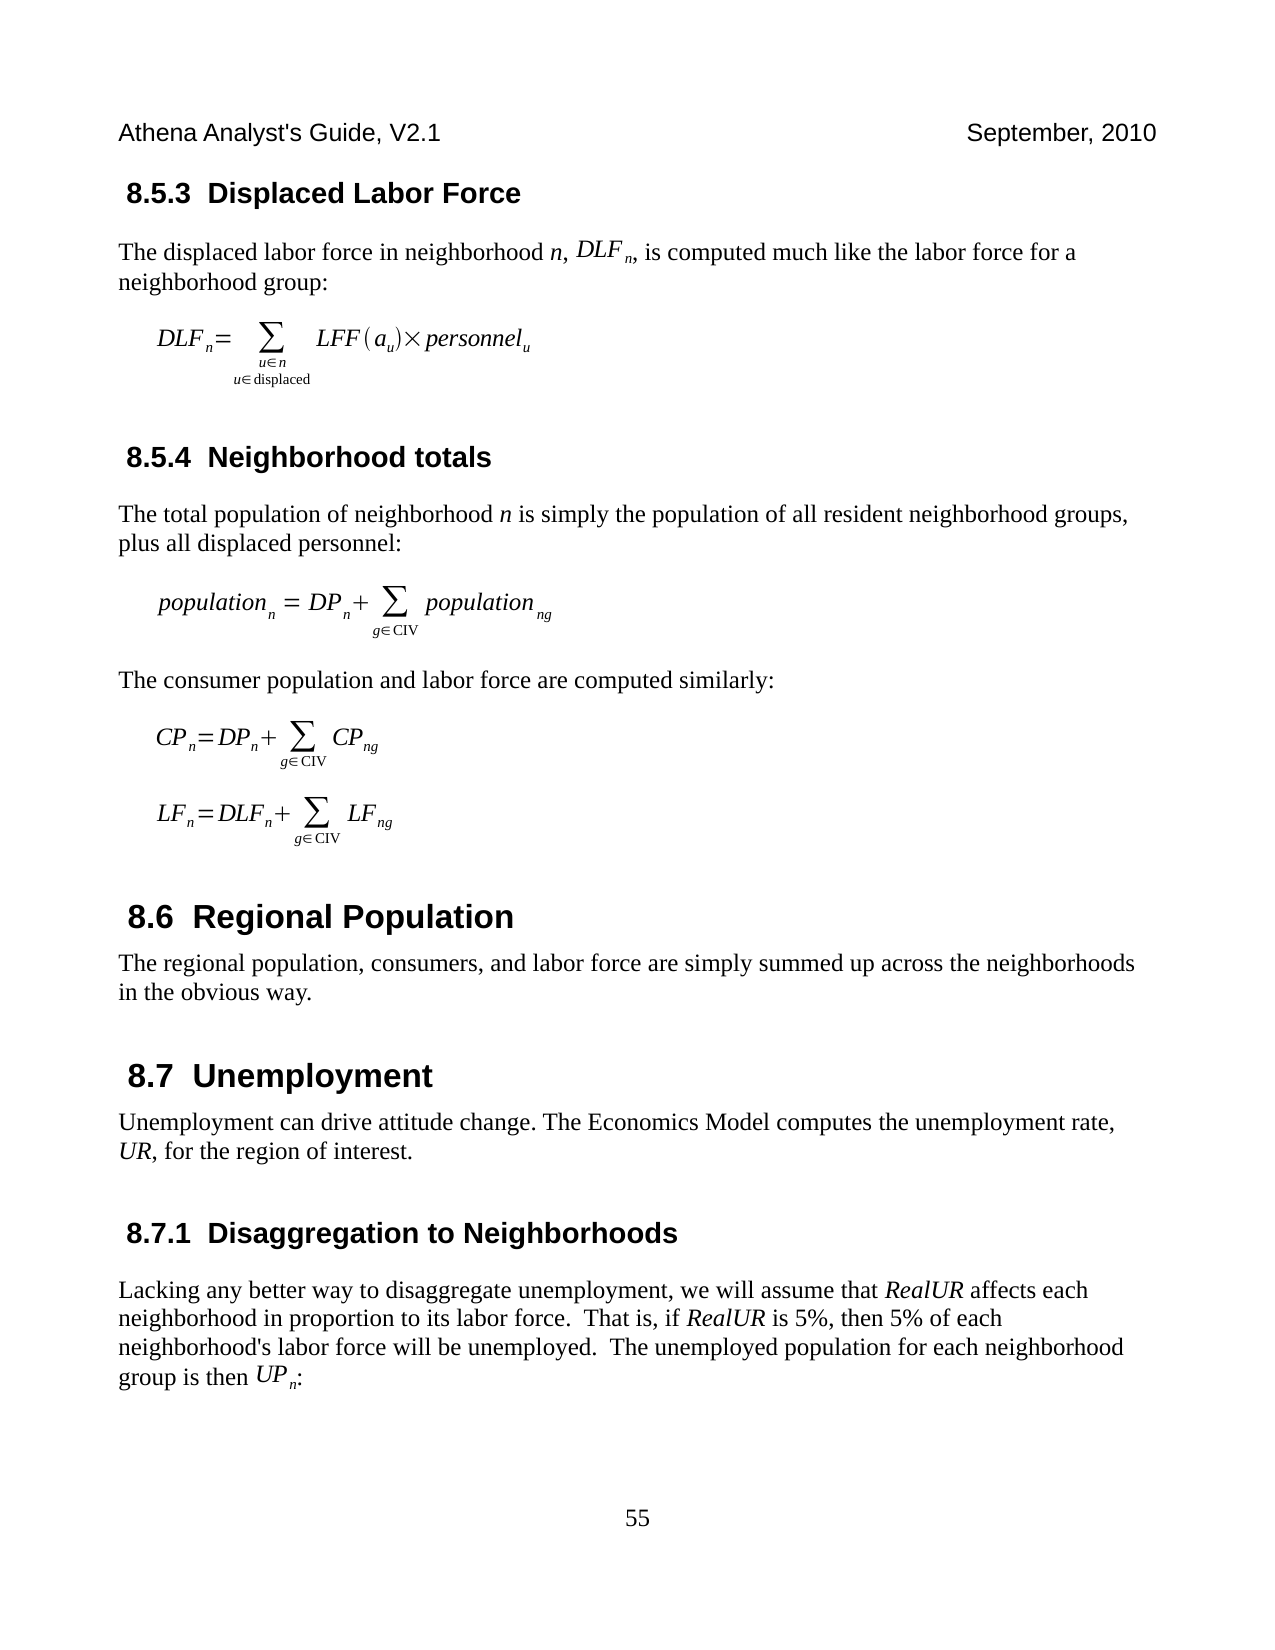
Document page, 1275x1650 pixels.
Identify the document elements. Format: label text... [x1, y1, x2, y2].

subtitle Neighborhood totals [118, 440, 1157, 473]
subtitle Displaced Labor Force [118, 176, 1157, 210]
subtitle Unemployment [118, 1056, 1157, 1095]
text The total population of neighborhood n is simply the population of all resident neighborhood groups, plus all displaced personnel: [118, 499, 1157, 557]
subtitle Disaggregation to Neighborhoods [118, 1216, 1157, 1249]
text The regional population, consumers, and labor force are simply summed up across the neighborhoods in the obvious way. [118, 948, 1157, 1006]
text Unemployment can drive attitude change. The Economics Model computes the unemployment rate, UR, for the region of interest. [118, 1107, 1157, 1165]
subtitle Regional Population [118, 897, 1157, 936]
text Lacking any better way to disaggregate unemployment, we will assume that RealUR affects each neighborhood in proportion to its labor force. That is, if RealUR is 5%, then 5% of each neighborhood's labor force will be unemployed. The unemployed population for each neighborhood group is then : [118, 1275, 1157, 1392]
text The displaced labor force in neighborhood n, , is computed much like the labor force for a neighborhood group: [118, 235, 1157, 295]
text The consumer population and labor force are computed similarly: [118, 666, 1157, 694]
